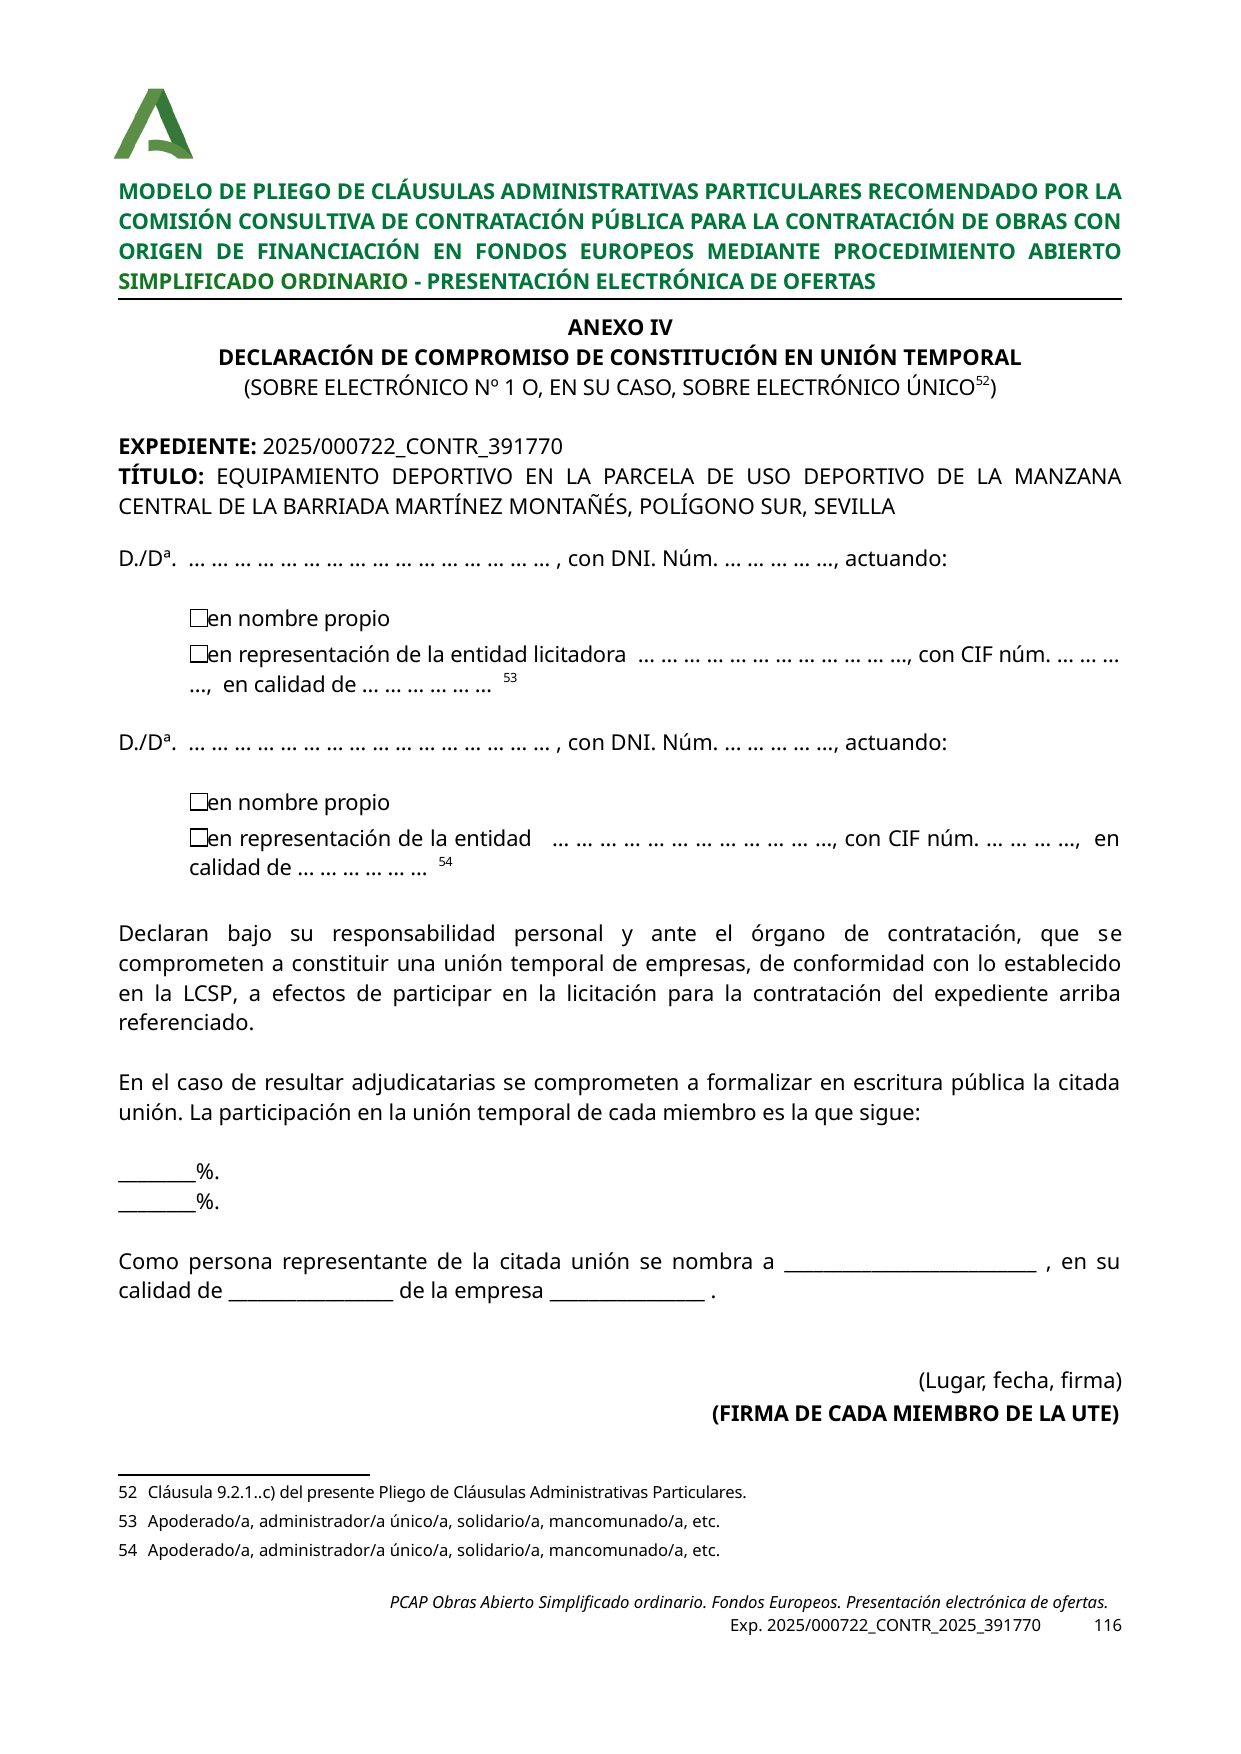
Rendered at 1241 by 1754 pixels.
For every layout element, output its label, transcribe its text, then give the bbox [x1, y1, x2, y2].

text Declaran bajo su responsabilidad personal y ante el órgano de contratación, que se comprometen a constituir una unión temporal de empresas, de conformidad con lo establecido en la LCSP, a efectos de participar en la licitación para la contratación del expediente arriba referenciado. [118, 918, 1122, 1037]
text D./Dª. … … … … … … … … … … … … … … … … , con DNI. Núm. … … … … …, actuando: [118, 543, 1122, 573]
picture [109, 84, 198, 163]
text (Lugar, fecha, firma) [118, 1365, 1122, 1395]
text en nombre propio [189, 603, 1122, 633]
text Cláusula 9.2.1..c) del presente Pliego de Cláusulas Administrativas Particulares. [118, 1481, 1122, 1504]
text Apoderado/a, administrador/a único/a, solidario/a, mancomunado/a, etc. [118, 1538, 1122, 1561]
text ANEXO IV [118, 312, 1122, 342]
text D./Dª. … … … … … … … … … … … … … … … … , con DNI. Núm. … … … … …, actuando: [118, 727, 1122, 757]
text ________%. [118, 1186, 1122, 1216]
text (FIRMA DE CADA MIEMBRO DE LA UTE) [118, 1395, 1122, 1430]
text MODELO DE PLIEGO DE CLÁUSULAS ADMINISTRATIVAS PARTICULARES RECOMENDADO POR LA COMISIÓN CONSULTIVA DE CONTRATACIÓN PÚBLICA PARA LA CONTRATACIÓN DE OBRAS CON ORIGEN DE FINANCIACIÓN EN FONDOS EUROPEOS MEDIANTE PROCEDIMIENTO ABIERTO SIMPLIFICADO ORDINARIO - PRESENTACIÓN ELECTRÓNICA DE OFERTAS [118, 176, 1122, 298]
text en nombre propio [189, 787, 1122, 817]
text (SOBRE ELECTRÓNICO Nº 1 O, EN SU CASO, SOBRE ELECTRÓNICO ÚNICO) [118, 372, 1122, 402]
text en representación de la entidad … … … … … … … … … … … …, con CIF núm. … … … …, en calidad de … … … … … … [189, 823, 1122, 882]
text Como persona representante de la citada unión se nombra a __________________________ , en su calidad de _________________ de la empresa ________________ . [118, 1246, 1122, 1305]
text DECLARACIÓN DE COMPROMISO DE CONSTITUCIÓN EN UNIÓN TEMPORAL [118, 342, 1122, 372]
text Apoderado/a, administrador/a único/a, solidario/a, mancomunado/a, etc. [118, 1509, 1122, 1532]
text TÍTULO: EQUIPAMIENTO DEPORTIVO EN LA PARCELA DE USO DEPORTIVO DE LA MANZANA CENTRAL DE LA BARRIADA MARTÍNEZ MONTAÑÉS, POLÍGONO SUR, SEVILLA [118, 461, 1122, 521]
text EXPEDIENTE: 2025/000722_CONTR_391770 [118, 431, 1122, 461]
text ________%. [118, 1156, 1122, 1186]
text En el caso de resultar adjudicatarias se comprometen a formalizar en escritura pública la citada unión. La participación en la unión temporal de cada miembro es la que sigue: [118, 1067, 1122, 1127]
text en representación de la entidad licitadora … … … … … … … … … … … …, con CIF núm. … … … …, en calidad de … … … … … … [189, 639, 1122, 698]
